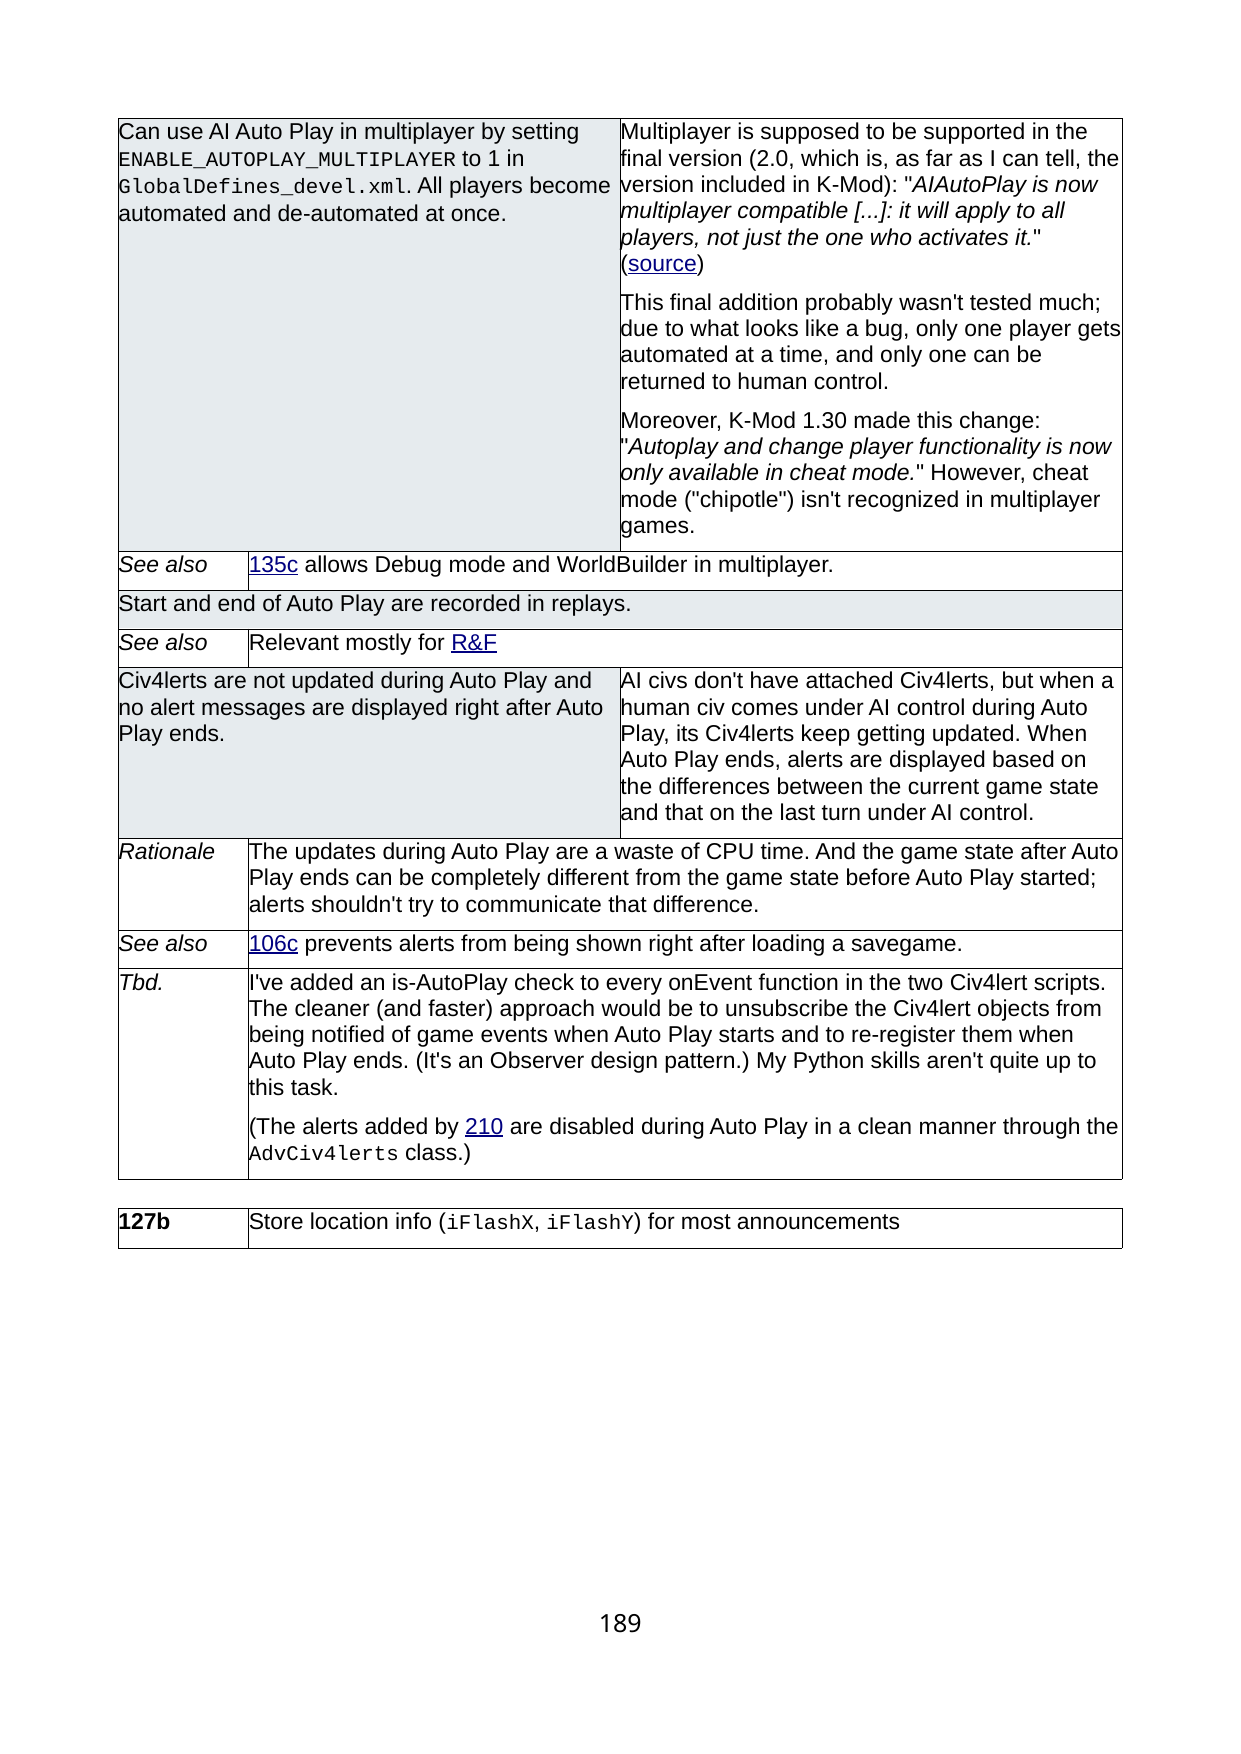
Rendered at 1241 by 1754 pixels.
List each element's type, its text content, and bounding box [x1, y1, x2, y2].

table_cell Start and end of Auto Play are recorded in replays. [119, 591, 1122, 628]
table_cell See also [119, 931, 248, 968]
table_cell Can use AI Auto Play in multiplayer by setting ENABLE_AUTOPLAY_MULTIPLAYER to 1 in GlobalDefines_devel.xml. All players become automated and de-automated at once. [119, 119, 620, 551]
table_cell See also [119, 630, 248, 667]
table_cell Multiplayer is supposed to be supported in the final version (2.0, which is, as far as I can tell, the version included in K-Mod): "AIAutoPlay is now multiplayer compatible [...]: it will apply to all players, not just the one who activates it." (source) This final addition probably wasn't tested much; due to what looks like a bug, only one player gets automated at a time, and only one can be returned to human control. Moreover, K-Mod 1.30 made this change: "Autoplay and change player functionality is now only available in cheat mode." However, cheat mode ("chipotle") isn't recognized in multiplayer games. [621, 119, 1122, 551]
table_cell Tbd. [119, 969, 248, 1179]
table_cell I've added an is-AutoPlay check to every onEvent function in the two Civ4lert scripts. The cleaner (and faster) approach would be to unsubscribe the Civ4lert objects from being notified of game events when Auto Play starts and to re-register them when Auto Play ends. (It's an Observer design pattern.) My Python skills aren't quite up to this task. (The alerts added by 210 are disabled during Auto Play in a clean manner through the AdvCiv4lerts class.) [249, 969, 1122, 1179]
table_cell See also [119, 552, 248, 589]
table_cell Rationale [119, 839, 248, 929]
table_cell The updates during Auto Play are a waste of CPU time. And the game state after Auto Play ends can be completely different from the game state before Auto Play started; alerts shouldn't try to communicate that difference. [249, 839, 1122, 929]
table_cell Relevant mostly for R&F [249, 630, 1122, 667]
table_cell AI civs don't have attached Civ4lerts, but when a human civ comes under AI control during Auto Play, its Civ4lerts keep getting updated. When Auto Play ends, alerts are displayed based on the differences between the current game state and that on the last turn under AI control. [621, 668, 1122, 838]
table_cell 135c allows Debug mode and WorldBuilder in multiplayer. [249, 552, 1122, 589]
table_header 127b [119, 1209, 248, 1248]
table_cell Civ4lerts are not updated during Auto Play and no alert messages are displayed right after Auto Play ends. [119, 668, 620, 838]
table_cell 106c prevents alerts from being shown right after loading a savegame. [249, 931, 1122, 968]
table_header Store location info (iFlashX, iFlashY) for most announcements [249, 1209, 1122, 1248]
